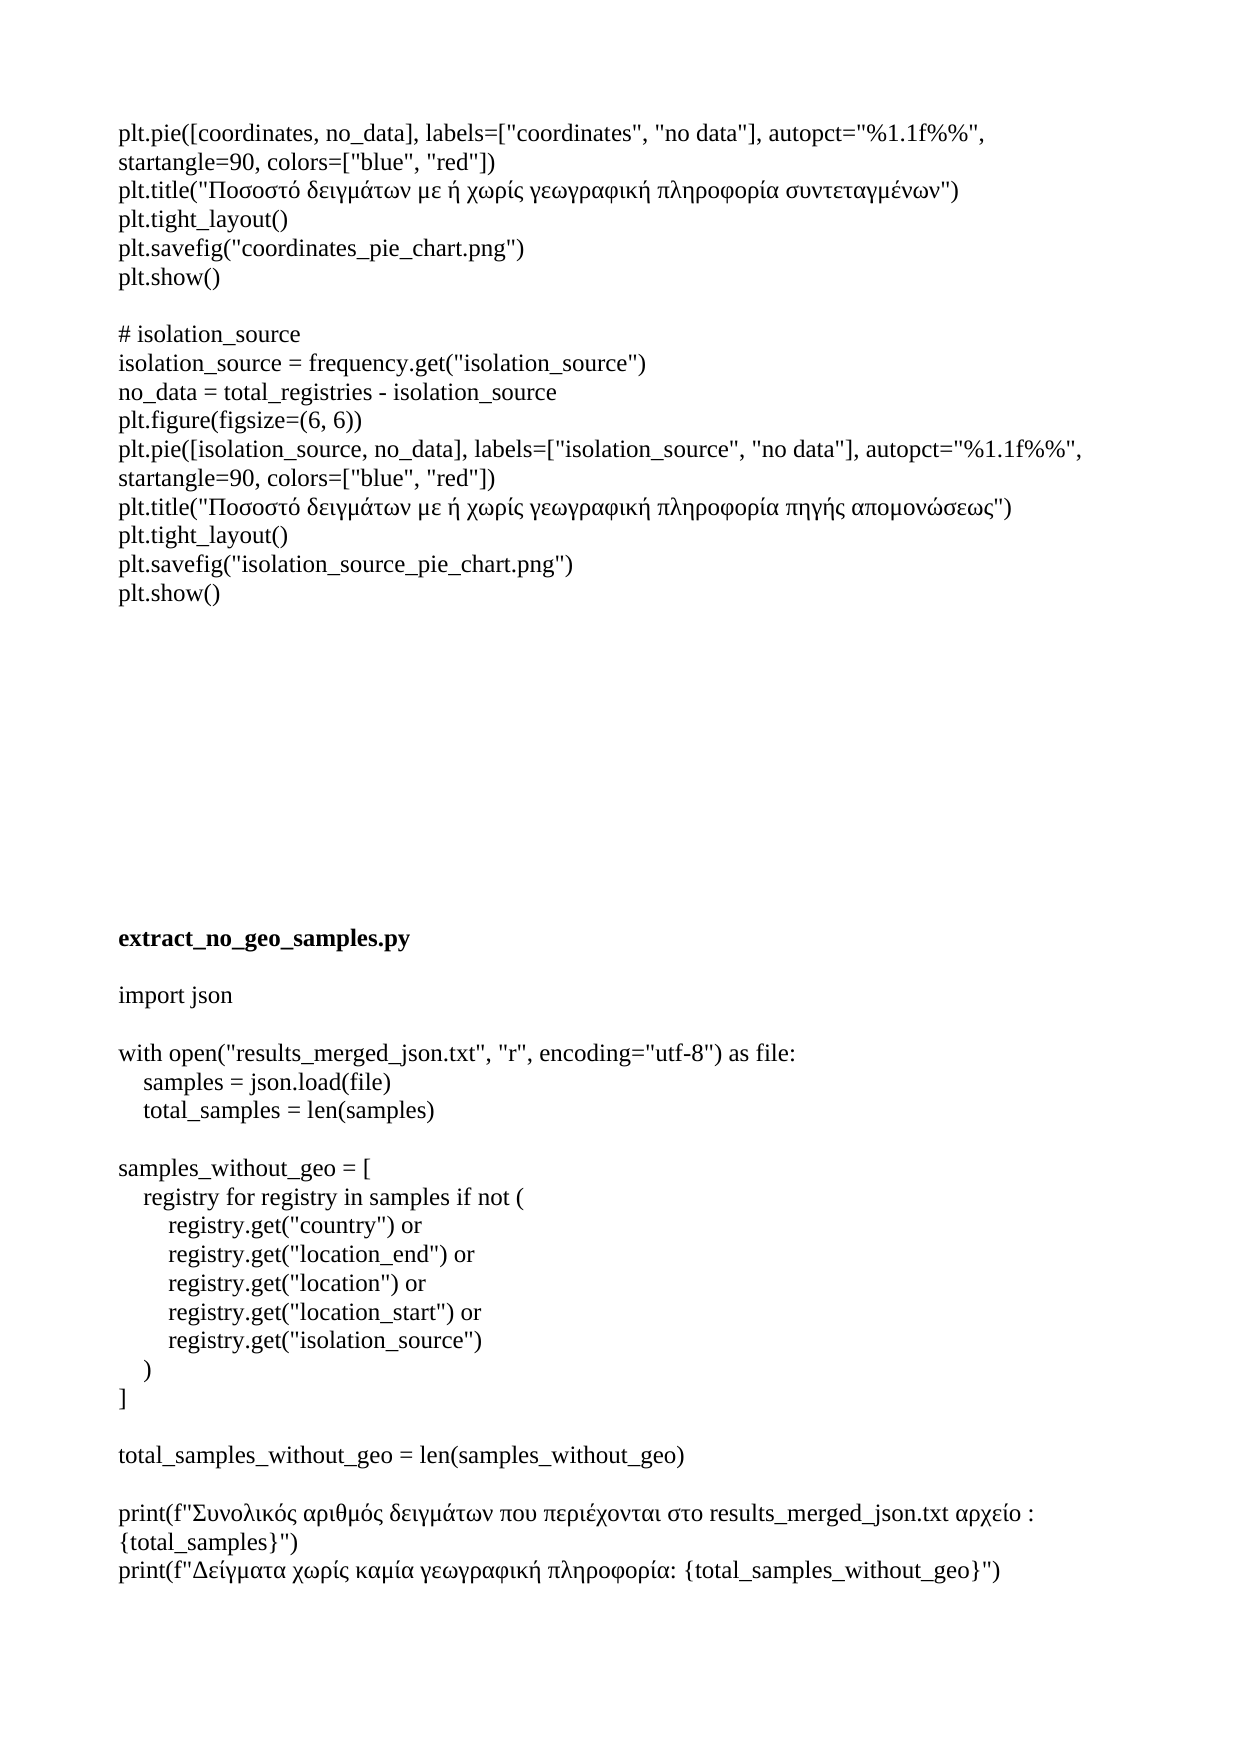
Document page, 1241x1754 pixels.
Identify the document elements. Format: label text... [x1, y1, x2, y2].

text print(f"Συνολικός αριθμός δειγμάτων που περιέχονται στο results_merged_json.txt αρχείο : {total_samples}") [118, 1498, 1122, 1556]
text extract_no_geo_samples.py [118, 923, 1122, 952]
text registry.get("location") or [118, 1268, 1122, 1297]
text plt.savefig("isolation_source_pie_chart.png") [118, 549, 1122, 578]
text plt.figure(figsize=(6, 6)) [118, 406, 1122, 434]
text ] [118, 1383, 1122, 1412]
text plt.tight_layout() [118, 204, 1122, 233]
text plt.savefig("coordinates_pie_chart.png") [118, 233, 1122, 262]
text plt.show() [118, 578, 1122, 607]
text plt.title("Ποσοστό δειγμάτων με ή χωρίς γεωγραφική πληροφορία πηγής απομονώσεως") [118, 492, 1122, 521]
text # isolation_source [118, 319, 1122, 348]
text samples = json.load(file) [118, 1067, 1122, 1096]
text total_samples = len(samples) [118, 1096, 1122, 1124]
text plt.pie([isolation_source, no_data], labels=["isolation_source", "no data"], autopct="%1.1f%%", startangle=90, colors=["blue", "red"]) [118, 434, 1122, 492]
text print(f"Δείγματα χωρίς καμία γεωγραφική πληροφορία: {total_samples_without_geo}") [118, 1556, 1122, 1584]
text plt.pie([coordinates, no_data], labels=["coordinates", "no data"], autopct="%1.1f%%", startangle=90, colors=["blue", "red"]) [118, 118, 1122, 176]
text import json [118, 981, 1122, 1009]
text registry.get("country") or [118, 1211, 1122, 1239]
text registry.get("isolation_source") [118, 1326, 1122, 1354]
text isolation_source = frequency.get("isolation_source") [118, 348, 1122, 377]
text registry.get("location_end") or [118, 1239, 1122, 1268]
text plt.tight_layout() [118, 521, 1122, 549]
text plt.show() [118, 262, 1122, 291]
text registry.get("location_start") or [118, 1297, 1122, 1326]
text registry for registry in samples if not ( [118, 1182, 1122, 1211]
text ) [118, 1354, 1122, 1383]
text with open("results_merged_json.txt", "r", encoding="utf-8") as file: [118, 1038, 1122, 1067]
text plt.title("Ποσοστό δειγμάτων με ή χωρίς γεωγραφική πληροφορία συντεταγμένων") [118, 176, 1122, 204]
text samples_without_geo = [ [118, 1153, 1122, 1182]
text no_data = total_registries - isolation_source [118, 377, 1122, 406]
text total_samples_without_geo = len(samples_without_geo) [118, 1441, 1122, 1469]
